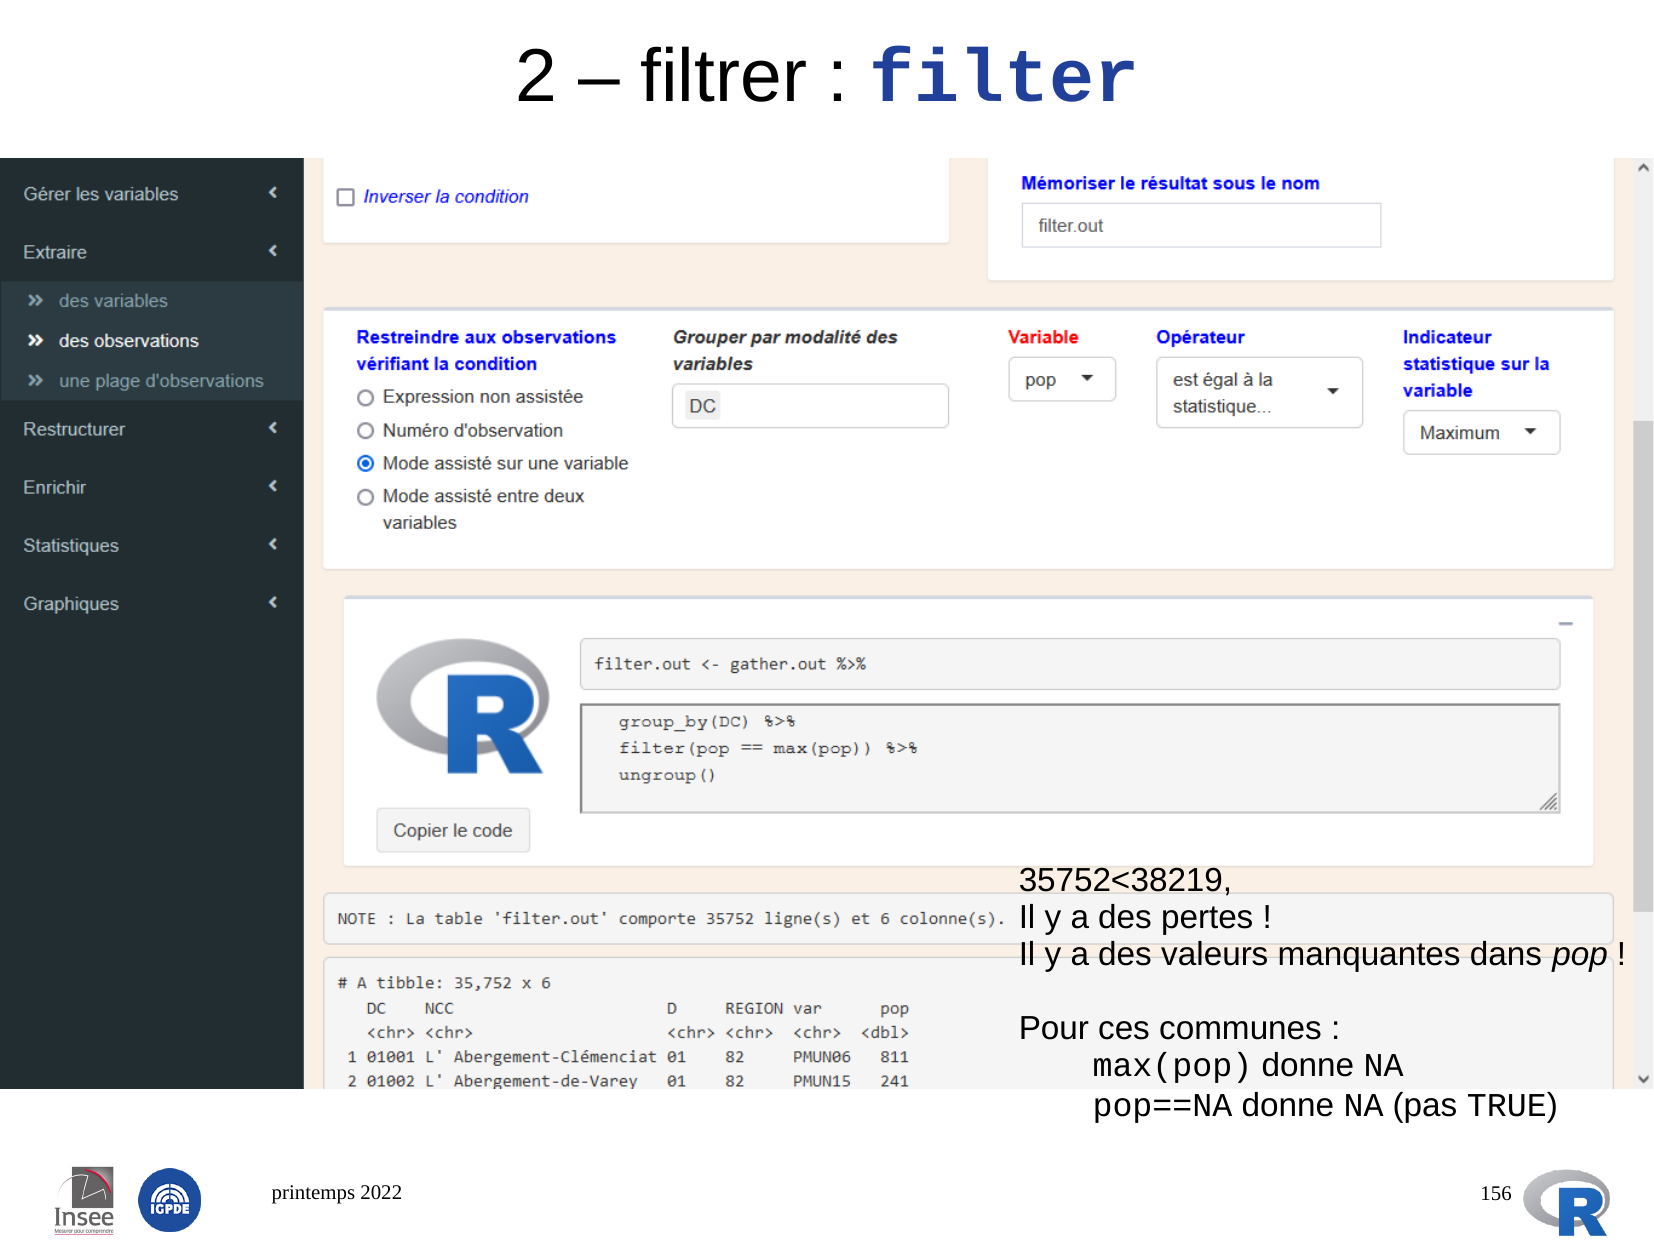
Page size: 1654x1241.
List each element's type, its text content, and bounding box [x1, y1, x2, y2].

text_box 35752<38219, Il y a des pertes ! Il y a des valeurs manquantes dans pop ! Pour ces communes : max(pop) donne NA pop==NA donne NA (pas TRUE) [1003, 853, 1654, 1134]
picture [47, 1163, 120, 1236]
picture [138, 1168, 201, 1232]
picture [1523, 1169, 1610, 1236]
picture [0, 158, 1654, 1089]
title 2 – filtrer : filter [83, 33, 1572, 124]
